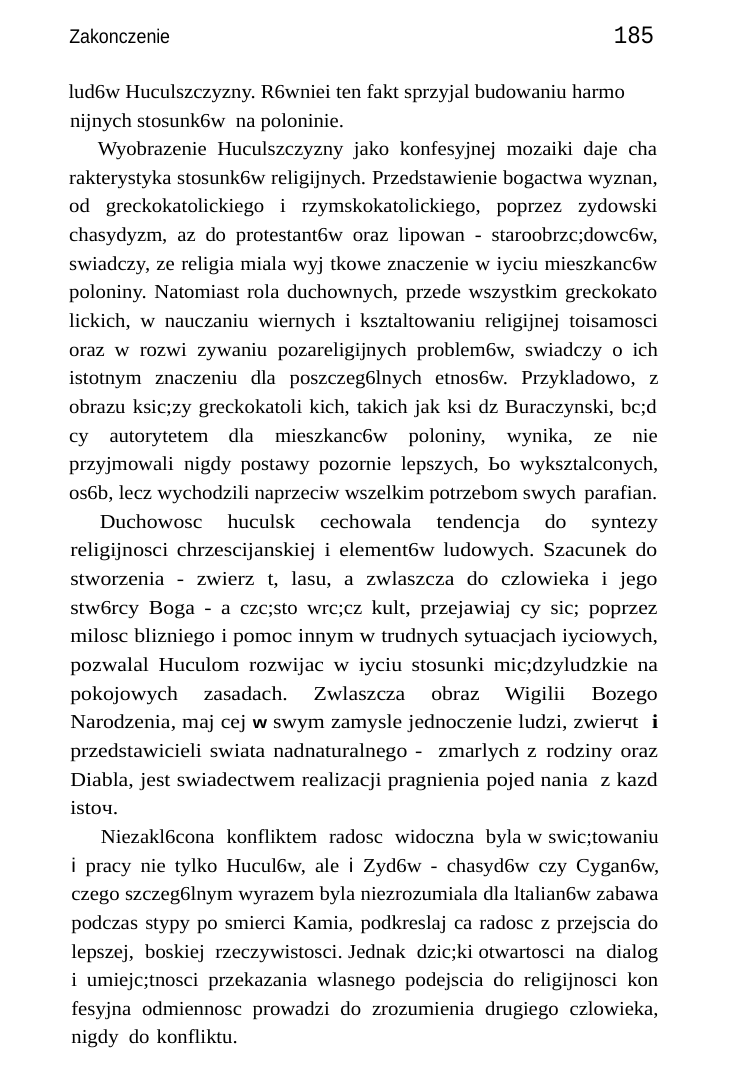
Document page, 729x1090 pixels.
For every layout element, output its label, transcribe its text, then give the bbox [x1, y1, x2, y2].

text lud6w Huculszczyzny. R6wniei ten fakt sprzyjal budowaniu harmo­ nijnych stosunk6w na poloninie. [68, 80, 670, 131]
text Duchowosc huculsk cechowala tendencja do syntezy religijnosci chrzescijanskiej і element6w ludowych. Szacunek do stworzenia - zwierz t, lasu, а zwlaszcza do czlowieka і jego stw6rcy Boga - а czc;sto wrc;cz kult, przejawiaj cy sic; poprzez milosc blizniego і pomoc innym w trudnych sytuacjach iyciowych, pozwalal Huculom rozwijac w iyciu stosunki mic;dzyludzkie na pokojowych zasadach. Zwlaszcza obraz Wigilii Bozego Narodzenia, maj cej w swym zamysle jednoczenie ludzi, zwierчt і przedstawicieli swiata nadnaturalnego - zmarlych z rodziny oraz Diabla, jest swiadectwem realizacji pragnienia pojed­ nania z kazd istoч. [70, 510, 658, 819]
text Wyobrazenie Huculszczyzny jako konfesyjnej mozaiki daje cha­ rakterystyka stosunk6w religijnych. Przedstawienie bogactwa wyznan, od greckokatolickiego і rzymskokatolickiego, poprzez zydowski chasydyzm, az do protestant6w oraz lipowan - staroobrzc;dowc6w, swiadczy, ze religia miala wyj tkowe znaczenie w iyciu mieszkanc6w poloniny. Natomiast rola duchownych, przede wszystkim greckokato­ lickich, w nauczaniu wiernych і ksztaltowaniu religijnej toisamosci oraz w rozwi zywaniu pozareligijnych problem6w, swiadczy о ich istotnym znaczeniu dla poszczeg6lnych etnos6w. Przykladowo, z obrazu ksic;zy greckokatoli kich, takich jak ksi dz Buraczynski, bc;d cy autorytetem dla mieszkanc6w poloniny, wynika, ze nie przyjmowali nigdy postawy pozornie lepszych, Ьо wyksztalconych, os6b, lecz wychodzili naprzeciw wszelkim potrzebom swych parafian. [69, 137, 658, 504]
text Niezakl6cona konfliktem radosc widoczna byla w swic;towaniu і pracy nie tylko Hucul6w, ale і Zyd6w - chasyd6w czy Cygan6w, czego szczeg6lnym wyrazem byla niezrozumiala dla ltalian6w zabawa podczas stypy ро smierci Kamia, podkreslaj ca radosc z przejscia do lepszej, boskiej rzeczywistosci. Jednak dzic;ki otwartosci na dialog і umiejc;tnosci przekazania wlasnego podejscia do religijnosci kon­ fesyjna odmiennosc prowadzi do zrozumienia drugiego czlowieka, nigdy do konfliktu. [71, 825, 659, 1048]
text Zakonczenie 185 [69, 23, 670, 51]
